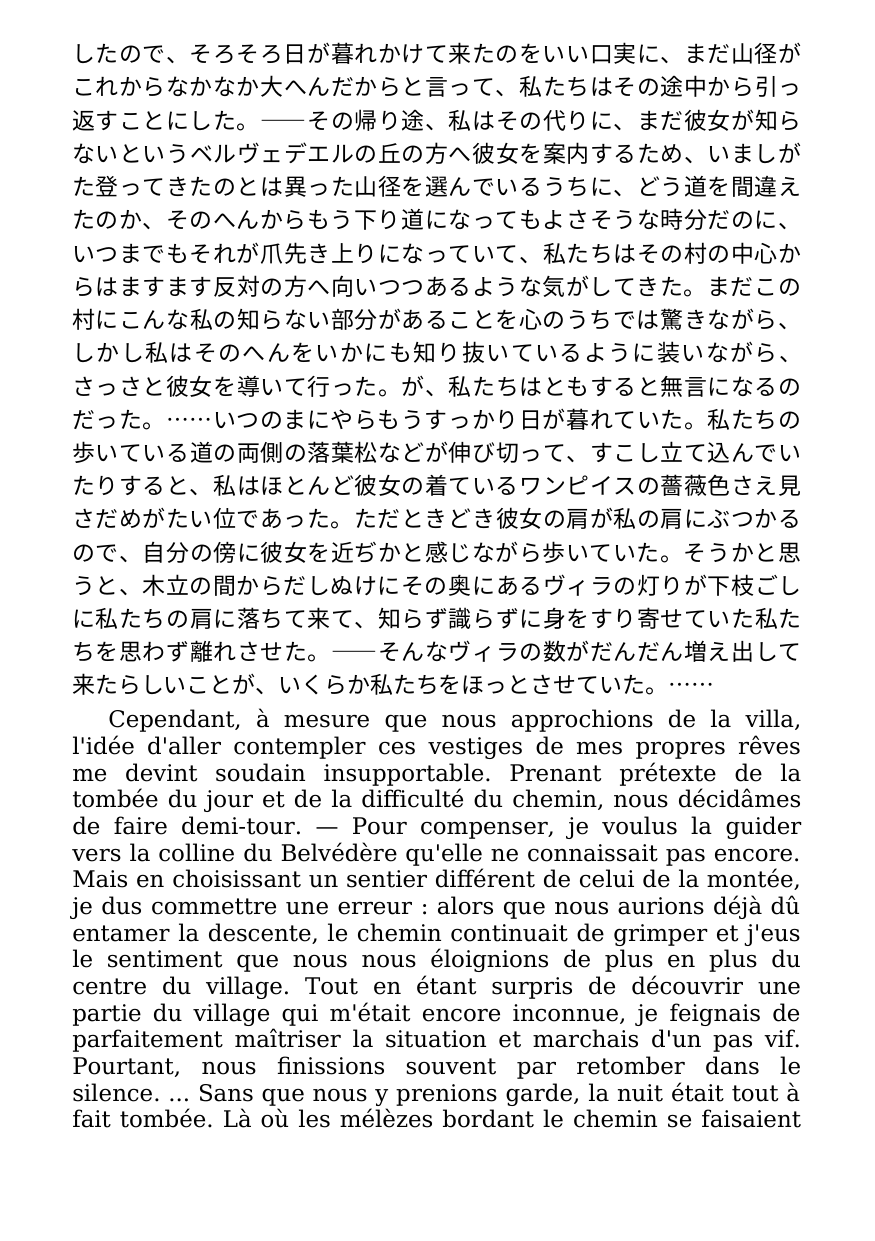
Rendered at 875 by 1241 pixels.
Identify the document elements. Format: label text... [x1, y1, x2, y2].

text Cependant, à mesure que nous approchions de la villa, l'idée d'aller contempler ces vestiges de mes propres rêves me devint soudain insupportable. Prenant prétexte de la tombée du jour et de la difficulté du chemin, nous décidâmes de faire demi-tour. — Pour compenser, je voulus la guider vers la colline du Belvédère qu'elle ne connaissait pas encore. Mais en choisissant un sentier différent de celui de la montée, je dus commettre une erreur : alors que nous aurions déjà dû entamer la descente, le chemin continuait de grimper et j'eus le sentiment que nous nous éloignions de plus en plus du centre du village. Tout en étant surpris de découvrir une partie du village qui m'était encore inconnue, je feignais de parfaitement maîtriser la situation et marchais d'un pas vif. Pourtant, nous finissions souvent par retomber dans le silence. ... Sans que nous y prenions garde, la nuit était tout à fait tombée. Là où les mélèzes bordant le chemin se faisaient [72, 707, 802, 1133]
text したので、そろそろ日が暮れかけて来たのをいい口実に、まだ山径がこれからなかなか大へんだからと言って、私たちはその途中から引っ返すことにした。――その帰り途、私はその代りに、まだ彼女が知らないというベルヴェデエルの丘の方へ彼女を案内するため、いましがた登ってきたのとは異った山径を選んでいるうちに、どう道を間違えたのか、そのへんからもう下り道になってもよさそうな時分だのに、いつまでもそれが爪先き上りになっていて、私たちはその村の中心からはますます反対の方へ向いつつあるような気がしてきた。まだこの村にこんな私の知らない部分があることを心のうちでは驚きながら、しかし私はそのへんをいかにも知り抜いているように装いながら、さっさと彼女を導いて行った。が、私たちはともすると無言になるのだった。……いつのまにやらもうすっかり日が暮れていた。私たちの歩いている道の両側の落葉松などが伸び切って、すこし立て込んでいたりすると、私はほとんど彼女の着ているワンピイスの薔薇色さえ見さだめがたい位であった。ただときどき彼女の肩が私の肩にぶつかるので、自分の傍に彼女を近ぢかと感じながら歩いていた。そうかと思うと、木立の間からだしぬけにその奥にあるヴィラの灯りが下枝ごしに私たちの肩に落ちて来て、知らず識らずに身をすり寄せていた私たちを思わず離れさせた。――そんなヴィラの数がだんだん増え出して来たらしいことが、いくらか私たちをほっとさせていた。…… [72, 36, 802, 701]
